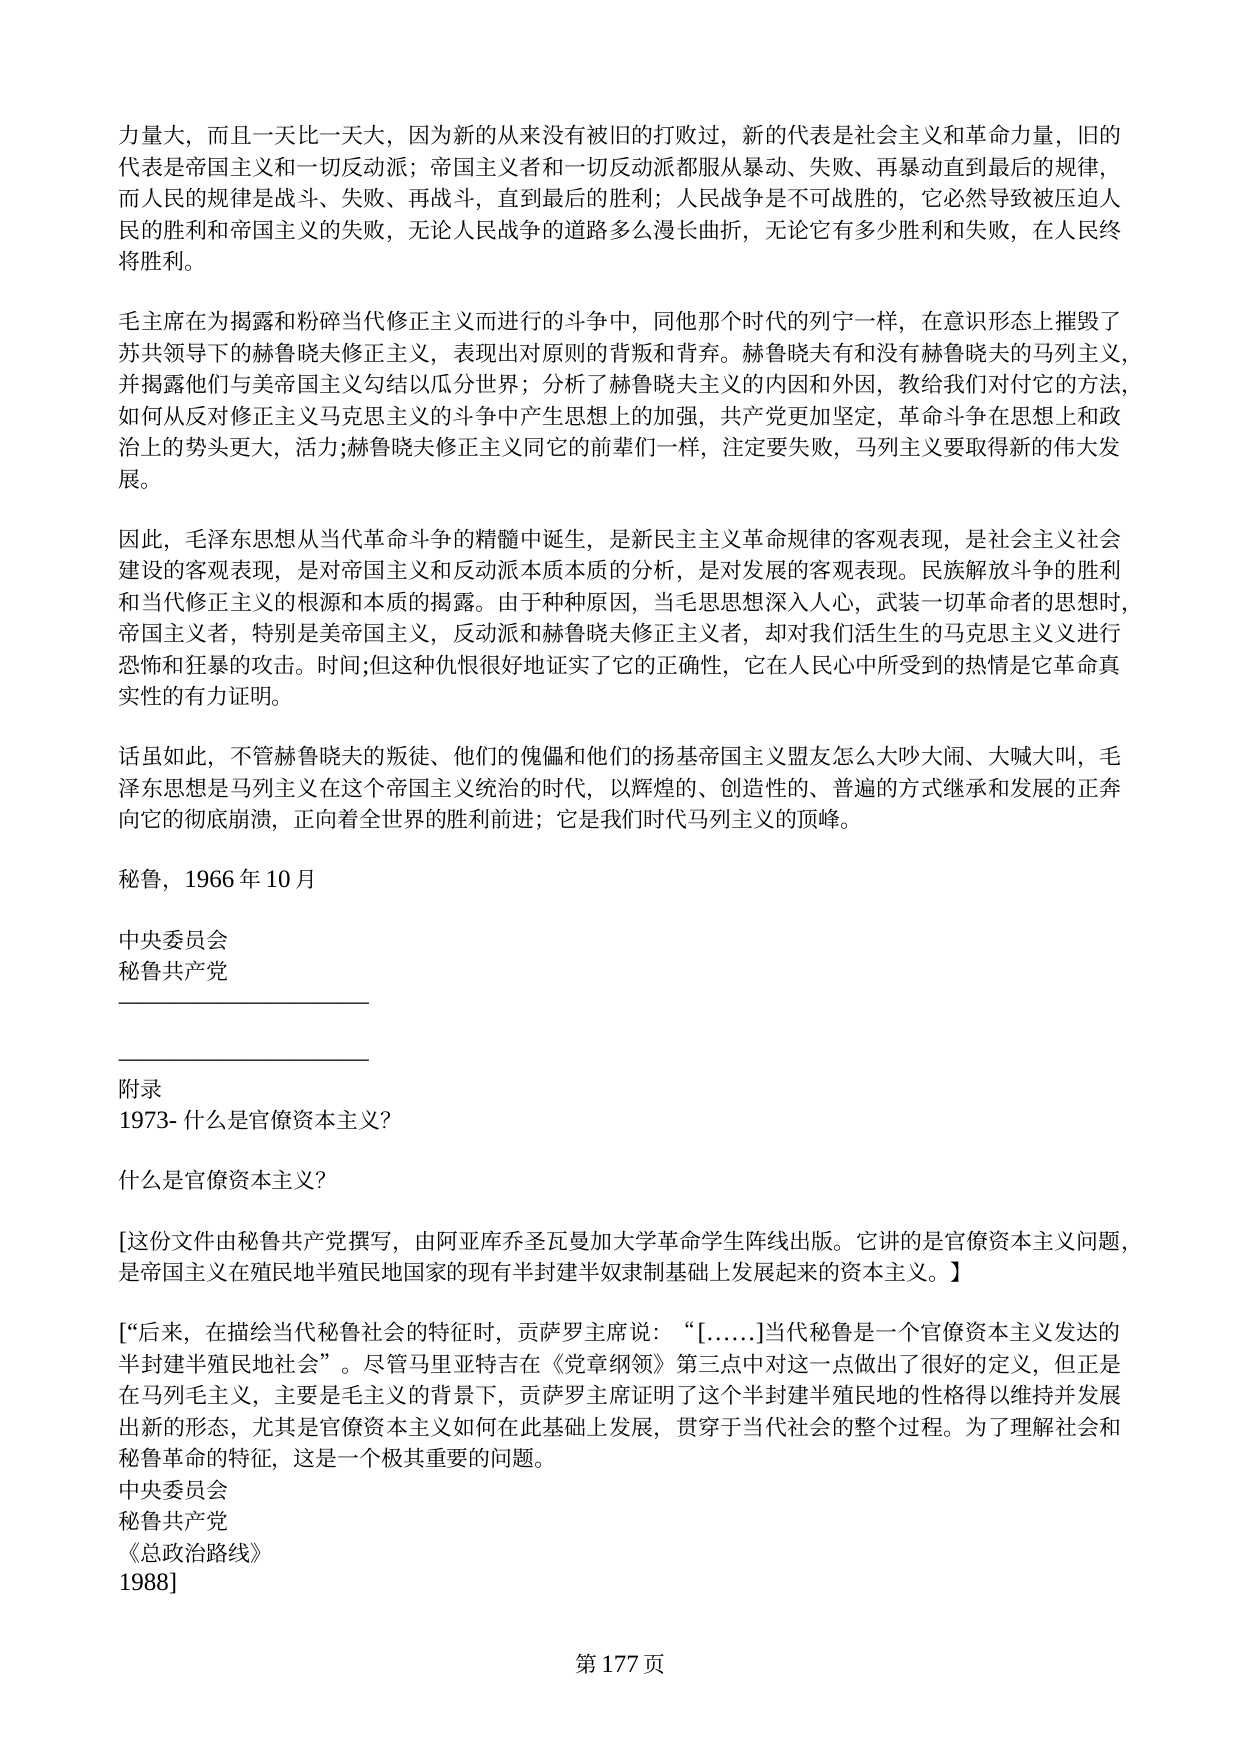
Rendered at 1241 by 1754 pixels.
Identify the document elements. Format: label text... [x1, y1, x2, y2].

text [“后来，在描绘当代秘鲁社会的特征时，贡萨罗主席说：“[……]当代秘鲁是一个官僚资本主义发达的半封建半殖民地社会”。尽管马里亚特吉在《党章纲领》第三点中对这一点做出了很好的定义，但正是在马列毛主义，主要是毛主义的背景下，贡萨罗主席证明了这个半封建半殖民地的性格得以维持并发展出新的形态，尤其是官僚资本主义如何在此基础上发展，贯穿于当代社会的整个过程。为了理解社会和秘鲁革命的特征，这是一个极其重要的问题。 [118, 1316, 1122, 1473]
text 话虽如此，不管赫鲁晓夫的叛徒、他们的傀儡和他们的扬基帝国主义盟友怎么大吵大闹、大喊大叫，毛泽东思想是马列主义在这个帝国主义统治的时代，以辉煌的、创造性的、普遍的方式继承和发展的正奔向它的彻底崩溃，正向着全世界的胜利前进；它是我们时代马列主义的顶峰。 [118, 739, 1122, 834]
text 秘鲁，1966年10月 [118, 863, 1122, 894]
text 毛主席在为揭露和粉碎当代修正主义而进行的斗争中，同他那个时代的列宁一样，在意识形态上摧毁了苏共领导下的赫鲁晓夫修正主义，表现出对原则的背叛和背弃。赫鲁晓夫有和没有赫鲁晓夫的马列主义，并揭露他们与美帝国主义勾结以瓜分世界；分析了赫鲁晓夫主义的内因和外因，教给我们对付它的方法，如何从反对修正主义马克思主义的斗争中产生思想上的加强，共产党更加坚定，革命斗争在思想上和政治上的势头更大，活力;赫鲁晓夫修正主义同它的前辈们一样，注定要失败，马列主义要取得新的伟大发展。 [118, 304, 1122, 493]
text 秘鲁共产党 [118, 1504, 1122, 1536]
text —————————— [118, 1043, 1122, 1072]
text 1988] [118, 1567, 1122, 1596]
text 1973- 什么是官僚资本主义？ [118, 1103, 1122, 1135]
text 《总政治路线》 [118, 1536, 1122, 1567]
text —————————— [118, 986, 1122, 1014]
text 中央委员会 [118, 1473, 1122, 1504]
text 中央委员会 [118, 923, 1122, 954]
text 秘鲁共产党 [118, 954, 1122, 986]
text 什么是官僚资本主义？ [118, 1164, 1122, 1195]
text 力量大，而且一天比一天大，因为新的从来没有被旧的打败过，新的代表是社会主义和革命力量，旧的代表是帝国主义和一切反动派；帝国主义者和一切反动派都服从暴动、失败、再暴动直到最后的规律，而人民的规律是战斗、失败、再战斗，直到最后的胜利；人民战争是不可战胜的，它必然导致被压迫人民的胜利和帝国主义的失败，无论人民战争的道路多么漫长曲折，无论它有多少胜利和失败，在人民终将胜利。 [118, 118, 1122, 276]
text 附录 [118, 1072, 1122, 1103]
text [这份文件由秘鲁共产党撰写，由阿亚库乔圣瓦曼加大学革命学生阵线出版。它讲的是官僚资本主义问题，是帝国主义在殖民地半殖民地国家的现有半封建半奴隶制基础上发展起来的资本主义。】 [118, 1224, 1122, 1287]
text 因此，毛泽东思想从当代革命斗争的精髓中诞生，是新民主主义革命规律的客观表现，是社会主义社会建设的客观表现，是对帝国主义和反动派本质本质的分析，是对发展的客观表现。民族解放斗争的胜利和当代修正主义的根源和本质的揭露。由于种种原因，当毛思思想深入人心，武装一切革命者的思想时，帝国主义者，特别是美帝国主义，反动派和赫鲁晓夫修正主义者，却对我们活生生的马克思主义义进行恐怖和狂暴的攻击。时间;但这种仇恨很好地证实了它的正确性，它在人民心中所受到的热情是它革命真实性的有力证明。 [118, 522, 1122, 711]
